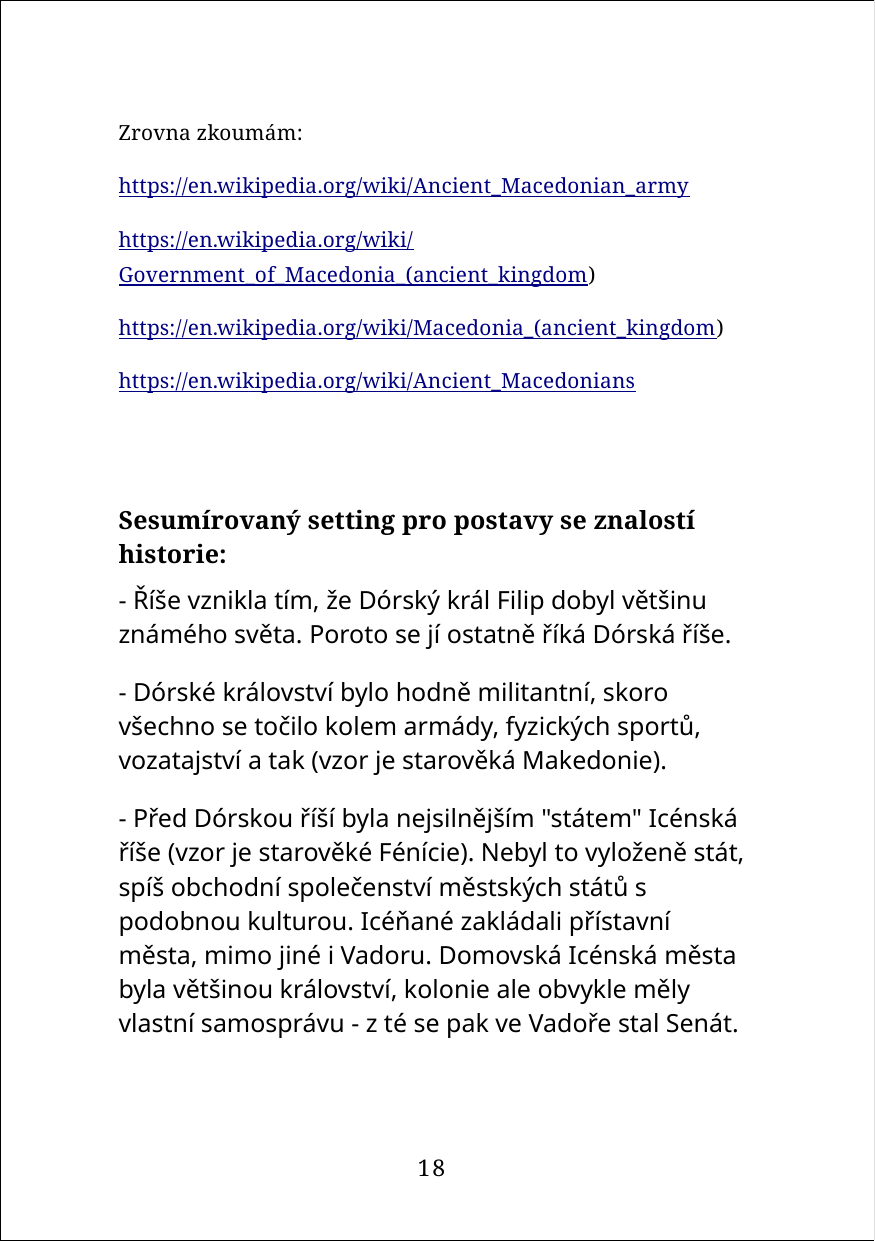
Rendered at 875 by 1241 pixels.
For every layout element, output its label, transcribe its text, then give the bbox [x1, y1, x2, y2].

text https://en.wikipedia.org/wiki/Ancient_Macedonians [118, 367, 756, 395]
text - Dórské království bylo hodně militantní, skoro všechno se točilo kolem armády, fyzických sportů, vozatajství a tak (vzor je starověká Makedonie). [118, 675, 756, 777]
text https://en.wikipedia.org/wiki/Government_of_Macedonia_(ancient_kingdom) [118, 225, 756, 289]
text https://en.wikipedia.org/wiki/Macedonia_(ancient_kingdom) [118, 313, 756, 342]
text - Říše vznikla tím, že Dórský král Filip dobyl většinu známého světa. Poroto se jí ostatně říká Dórská říše. [118, 583, 756, 651]
text - Před Dórskou říší byla nejsilnějším "státem" Icénská říše (vzor je starověké Fénície). Nebyl to vyloženě stát, spíš obchodní společenství městských států s podobnou kulturou. Icéňané zakládali přístavní města, mimo jiné i Vadoru. Domovská Icénská města byla většinou království, kolonie ale obvykle měly vlastní samosprávu - z té se pak ve Vadoře stal Senát. [118, 801, 756, 1039]
text https://en.wikipedia.org/wiki/Ancient_Macedonian_army [118, 171, 756, 200]
text Zrovna zkoumám: [118, 118, 756, 147]
subtitle Sesumírovaný setting pro postavy se znalostí historie: [118, 503, 756, 571]
